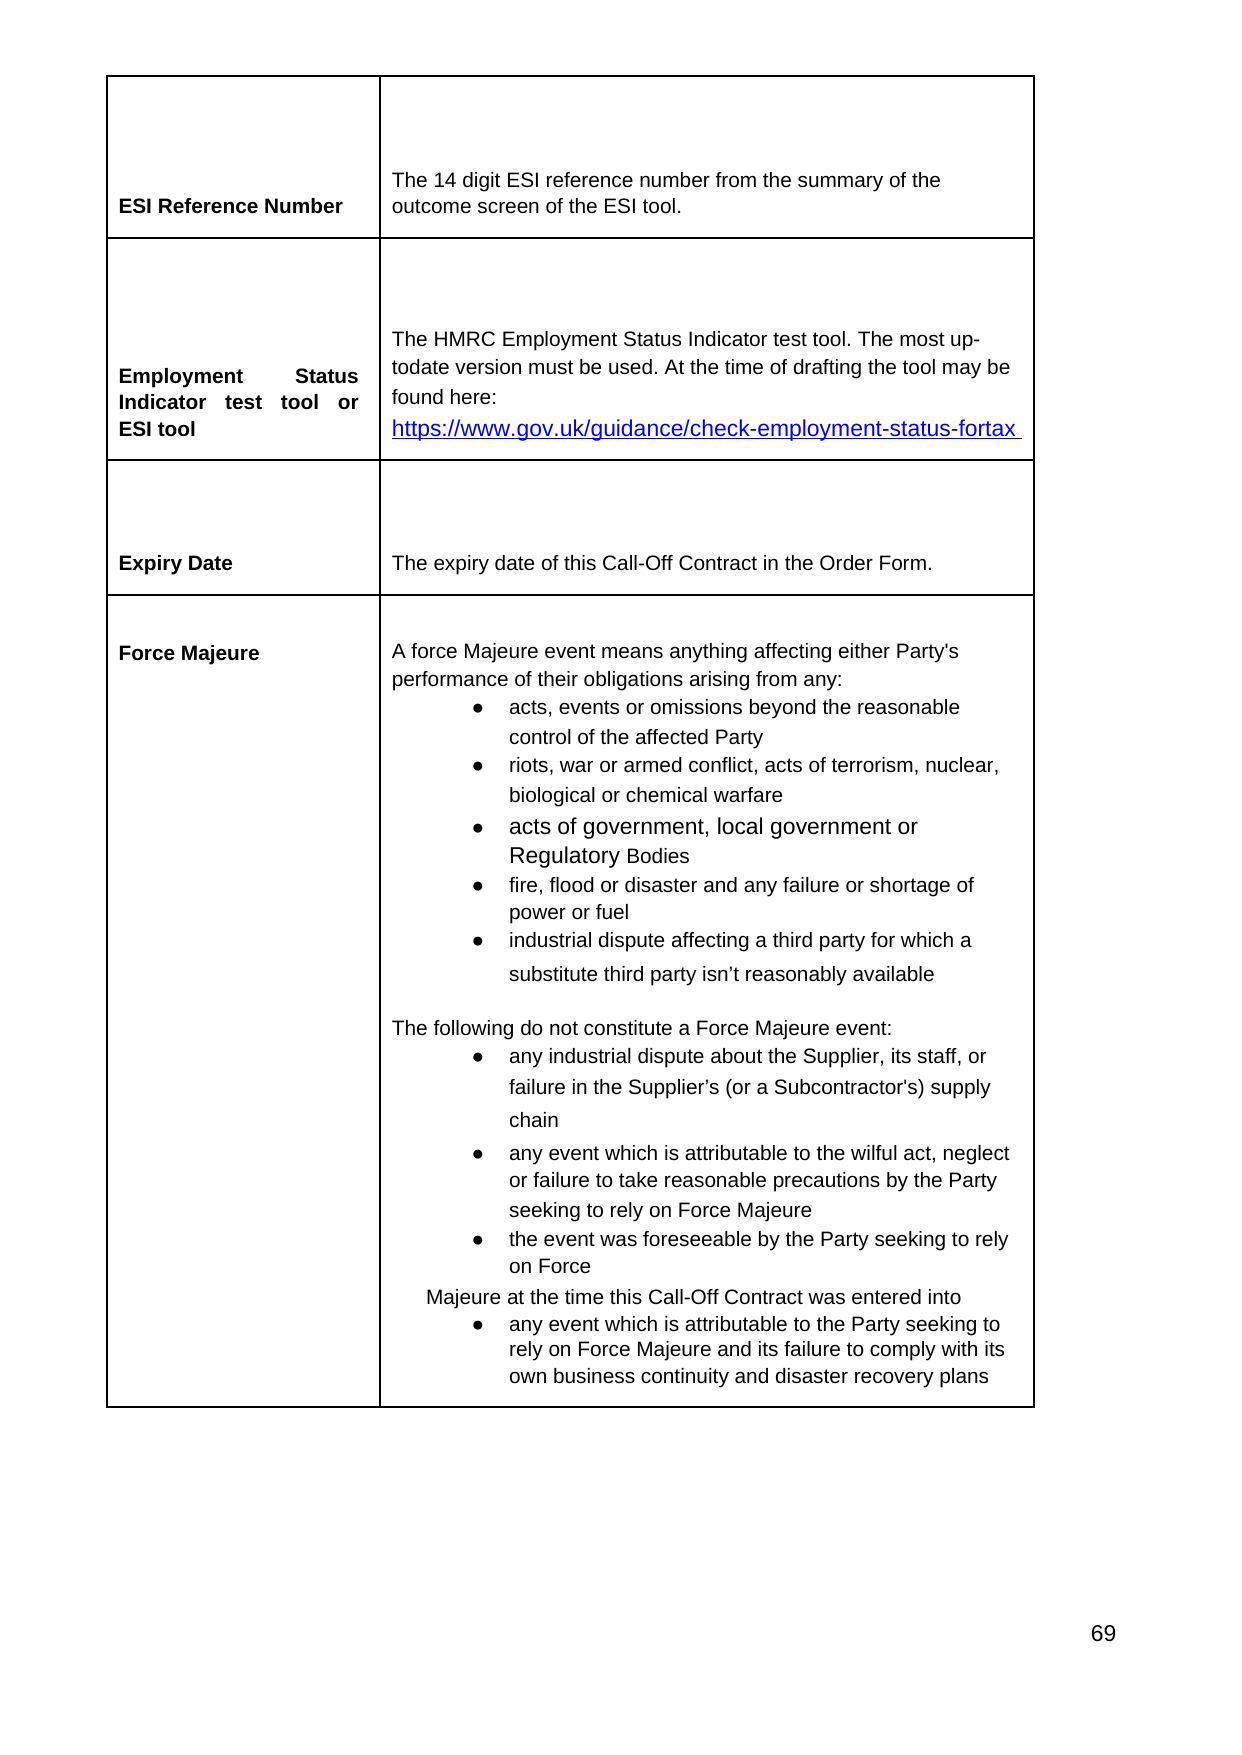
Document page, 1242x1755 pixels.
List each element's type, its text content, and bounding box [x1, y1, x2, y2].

table_header ESI Reference Number [108, 77, 379, 237]
table_cell The HMRC Employment Status Indicator test tool. The most up-todate version must be used. At the time of drafting the tool may be found here: https://www.gov.uk/guidance/check-employment-status-fortax [381, 239, 1033, 459]
table_cell Force Majeure [108, 596, 379, 1406]
table_cell Expiry Date [108, 461, 379, 593]
table_cell Employment Status Indicator test tool or ESI tool [108, 239, 379, 459]
table_cell The expiry date of this Call-Off Contract in the Order Form. [381, 461, 1033, 593]
table_header The 14 digit ESI reference number from the summary of the outcome screen of the ESI tool. [381, 77, 1033, 237]
table_cell A force Majeure event means anything affecting either Party's performance of their obligations arising from any: acts, events or omissions beyond the reasonable control of the affected Party riots, war or armed conflict, acts of terrorism, nuclear, biological or chemical warfare acts of government, local government or Regulatory Bodies fire, flood or disaster and any failure or shortage of power or fuel industrial dispute affecting a third party for which a substitute third party isn’t reasonably available The following do not constitute a Force Majeure event: any industrial dispute about the Supplier, its staff, or failure in the Supplier’s (or a Subcontractor's) supply chain any event which is attributable to the wilful act, neglect or failure to take reasonable precautions by the Party seeking to rely on Force Majeure the event was foreseeable by the Party seeking to rely on Force Majeure at the time this Call-Off Contract was entered into any event which is attributable to the Party seeking to rely on Force Majeure and its failure to comply with its own business continuity and disaster recovery plans [381, 596, 1033, 1406]
